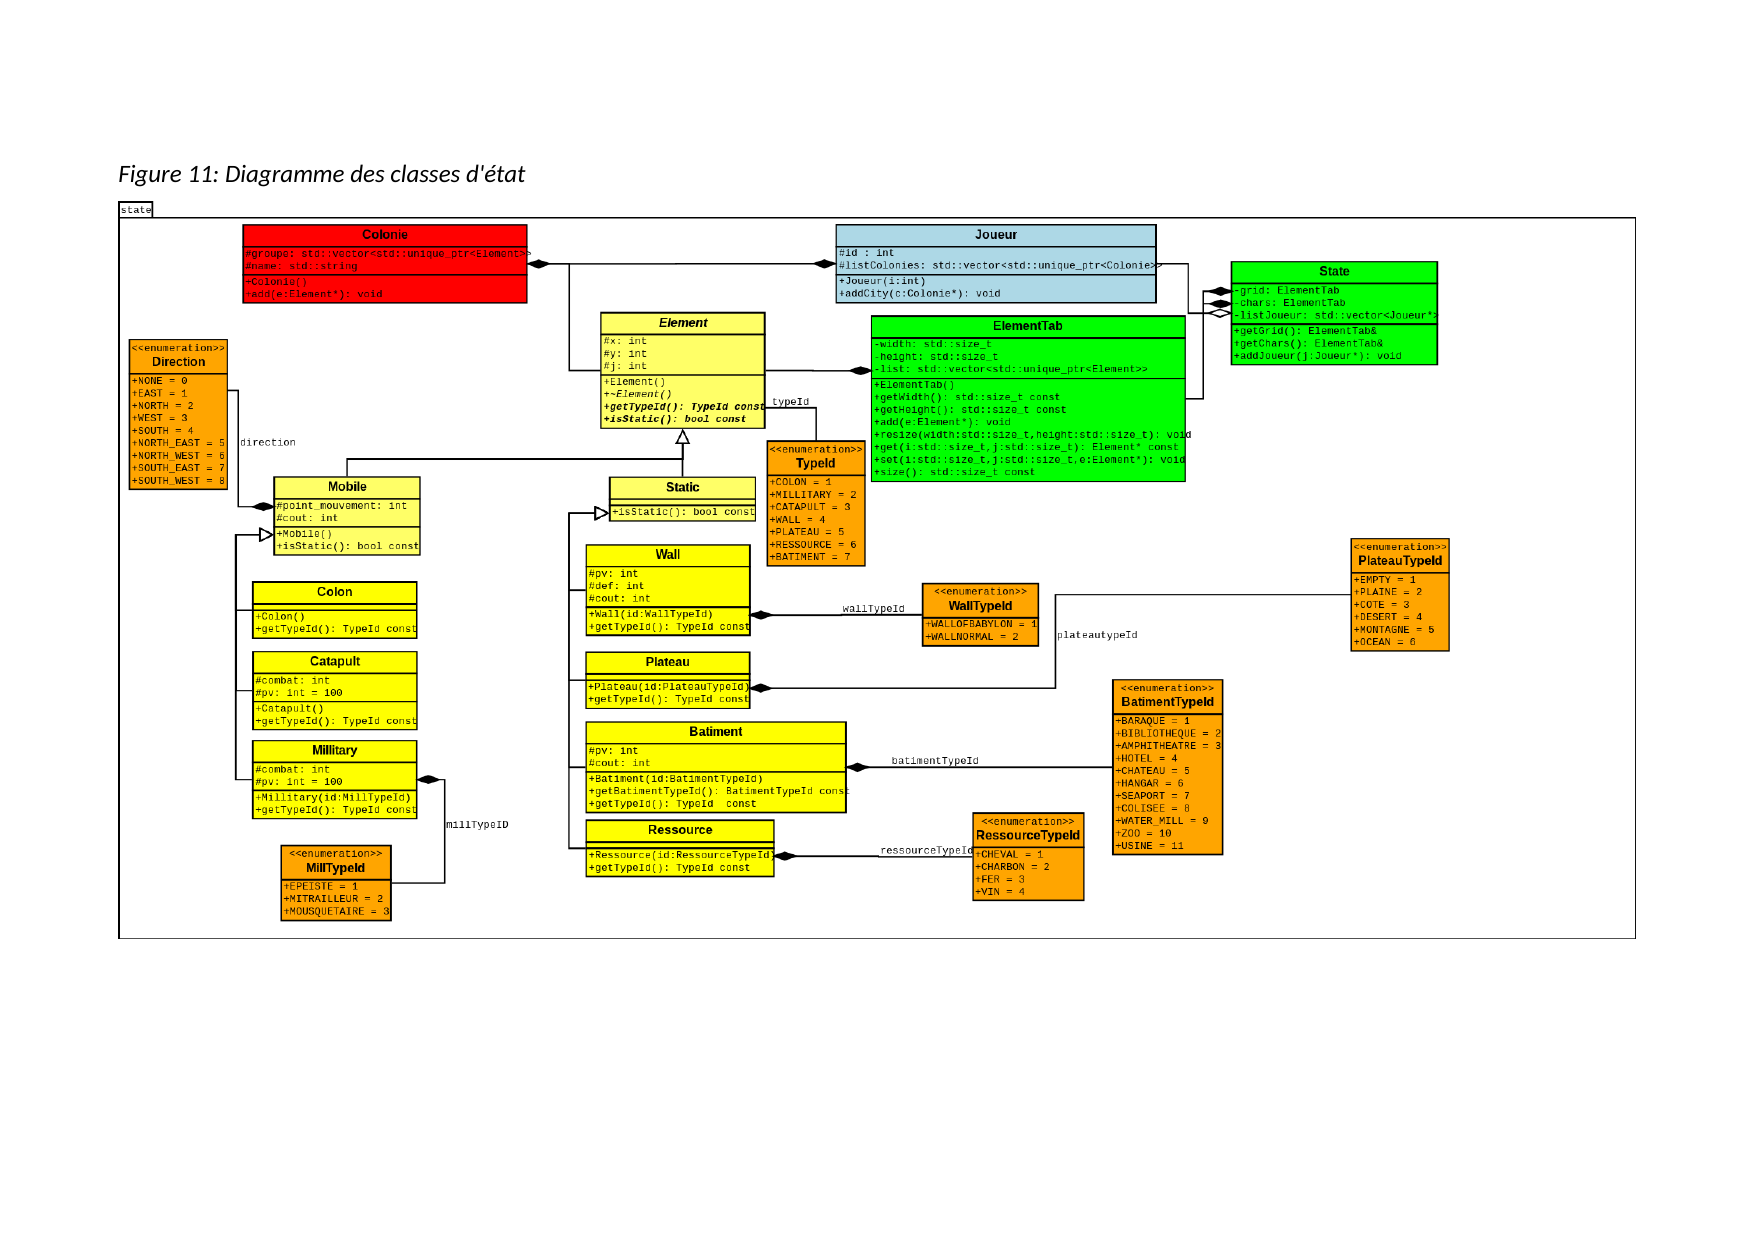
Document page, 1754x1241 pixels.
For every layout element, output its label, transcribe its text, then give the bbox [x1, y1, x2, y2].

picture [118, 201, 1636, 939]
text Figure 11: Diagramme des classes d'état [118, 159, 1636, 189]
